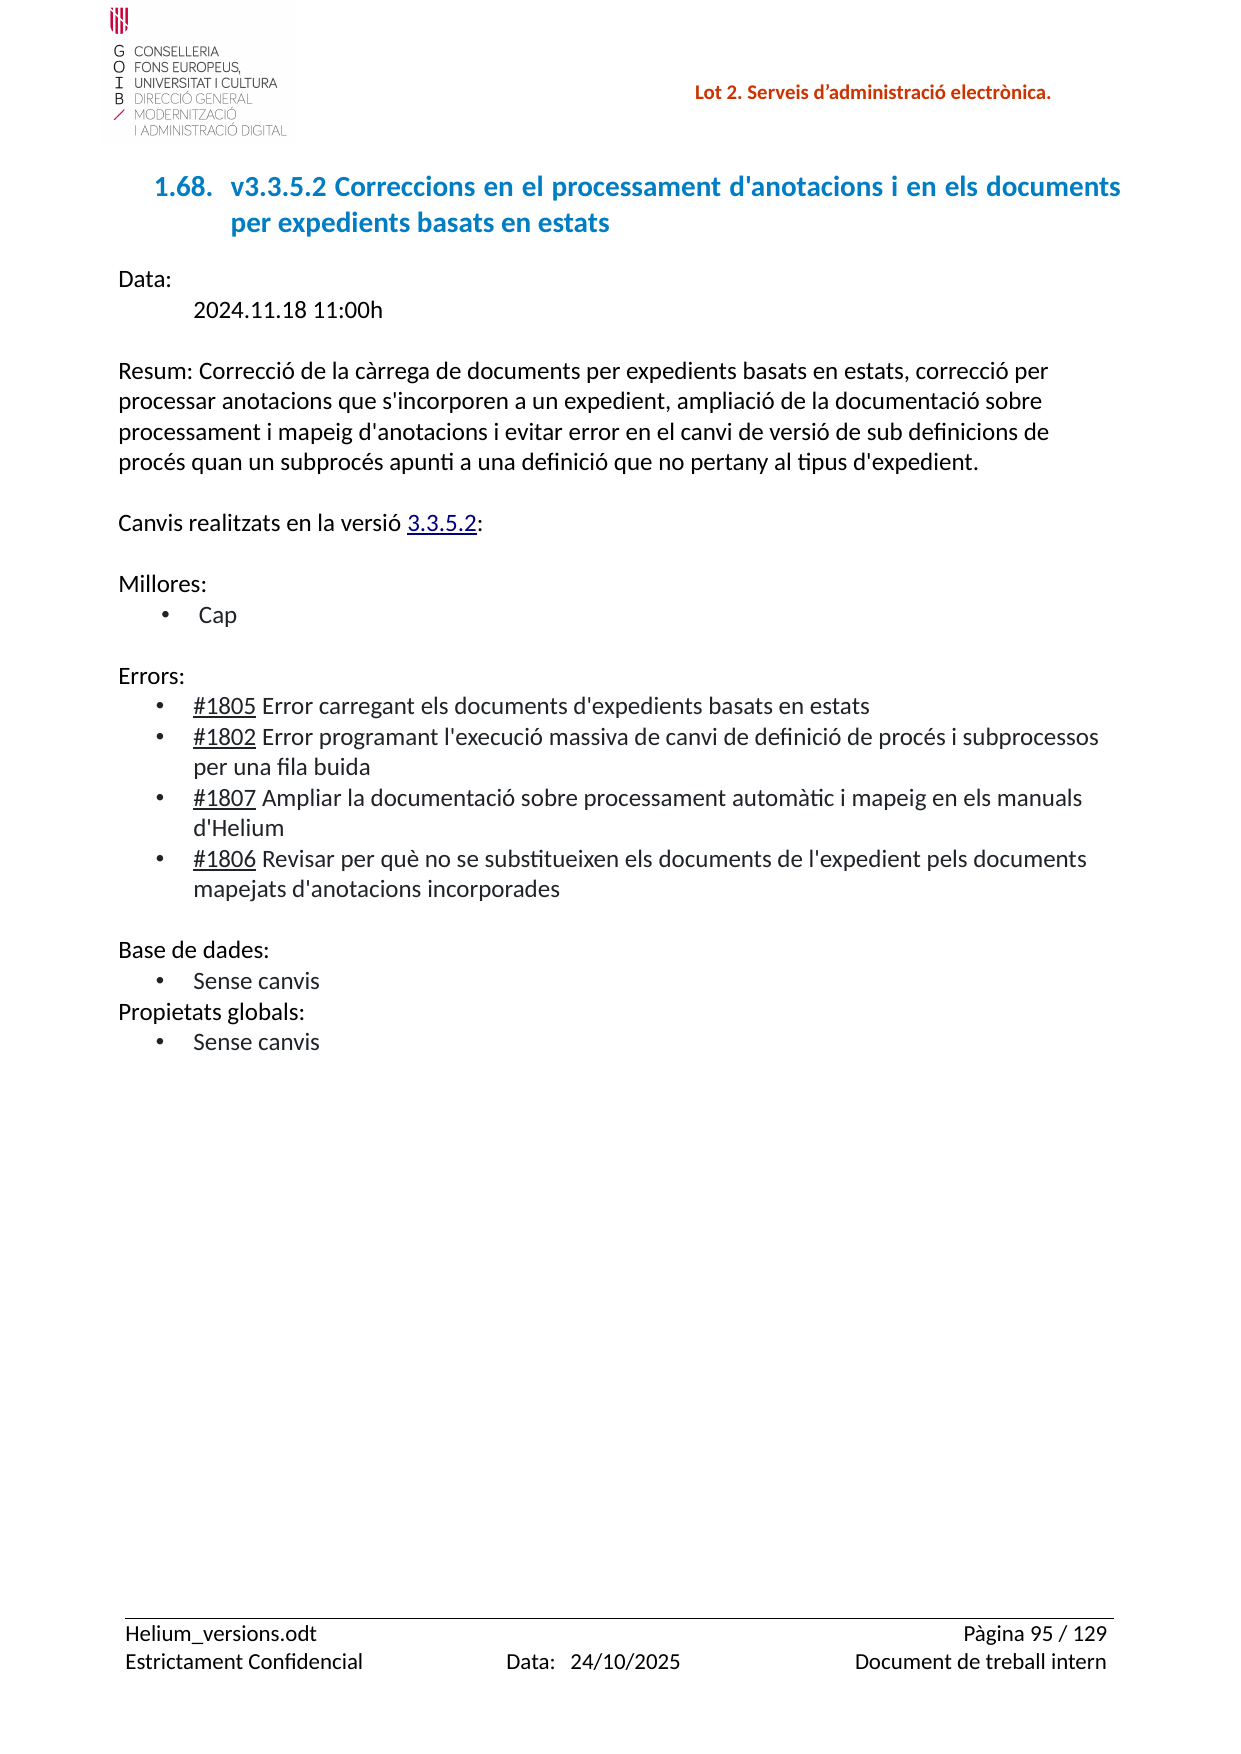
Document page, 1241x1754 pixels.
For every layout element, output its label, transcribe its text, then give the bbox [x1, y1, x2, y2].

list #1807 Ampliar la documentació sobre processament automàtic i mapeig en els manuals d'Helium [156, 782, 1122, 843]
list #1802 Error programant l'execució massiva de canvi de definició de procés i subprocessos per una fila buida [156, 721, 1122, 782]
list Sense canvis [156, 1026, 1122, 1057]
text Propietats globals: [118, 996, 1122, 1026]
list #1805 Error carregant els documents d'expedients basats en estats [156, 691, 1122, 721]
list Sense canvis [156, 965, 1122, 996]
text Canvis realitzats en la versió 3.3.5.2: [118, 507, 1122, 538]
text Base de dades: [118, 935, 1122, 965]
subtitle v3.3.5.2 Correccions en el processament d'anotacions i en els documents per expedients basats en estats [153, 168, 1122, 239]
list #1806 Revisar per què no se substitueixen els documents de l'expedient pels documents mapejats d'anotacions incorporades [156, 843, 1122, 904]
text Data: [118, 263, 1122, 294]
list Cap [161, 599, 1122, 629]
text Errors: [118, 660, 1122, 691]
text 2024.11.18 11:00h [118, 294, 1122, 324]
picture [100, 0, 297, 144]
text Resum: Correcció de la càrrega de documents per expedients basats en estats, correcció per processar anotacions que s'incorporen a un expedient, ampliació de la documentació sobre processament i mapeig d'anotacions i evitar error en el canvi de versió de sub definicions de procés quan un subprocés apunti a una definició que no pertany al tipus d'expedient. [118, 355, 1122, 477]
text Millores: [118, 568, 1122, 599]
